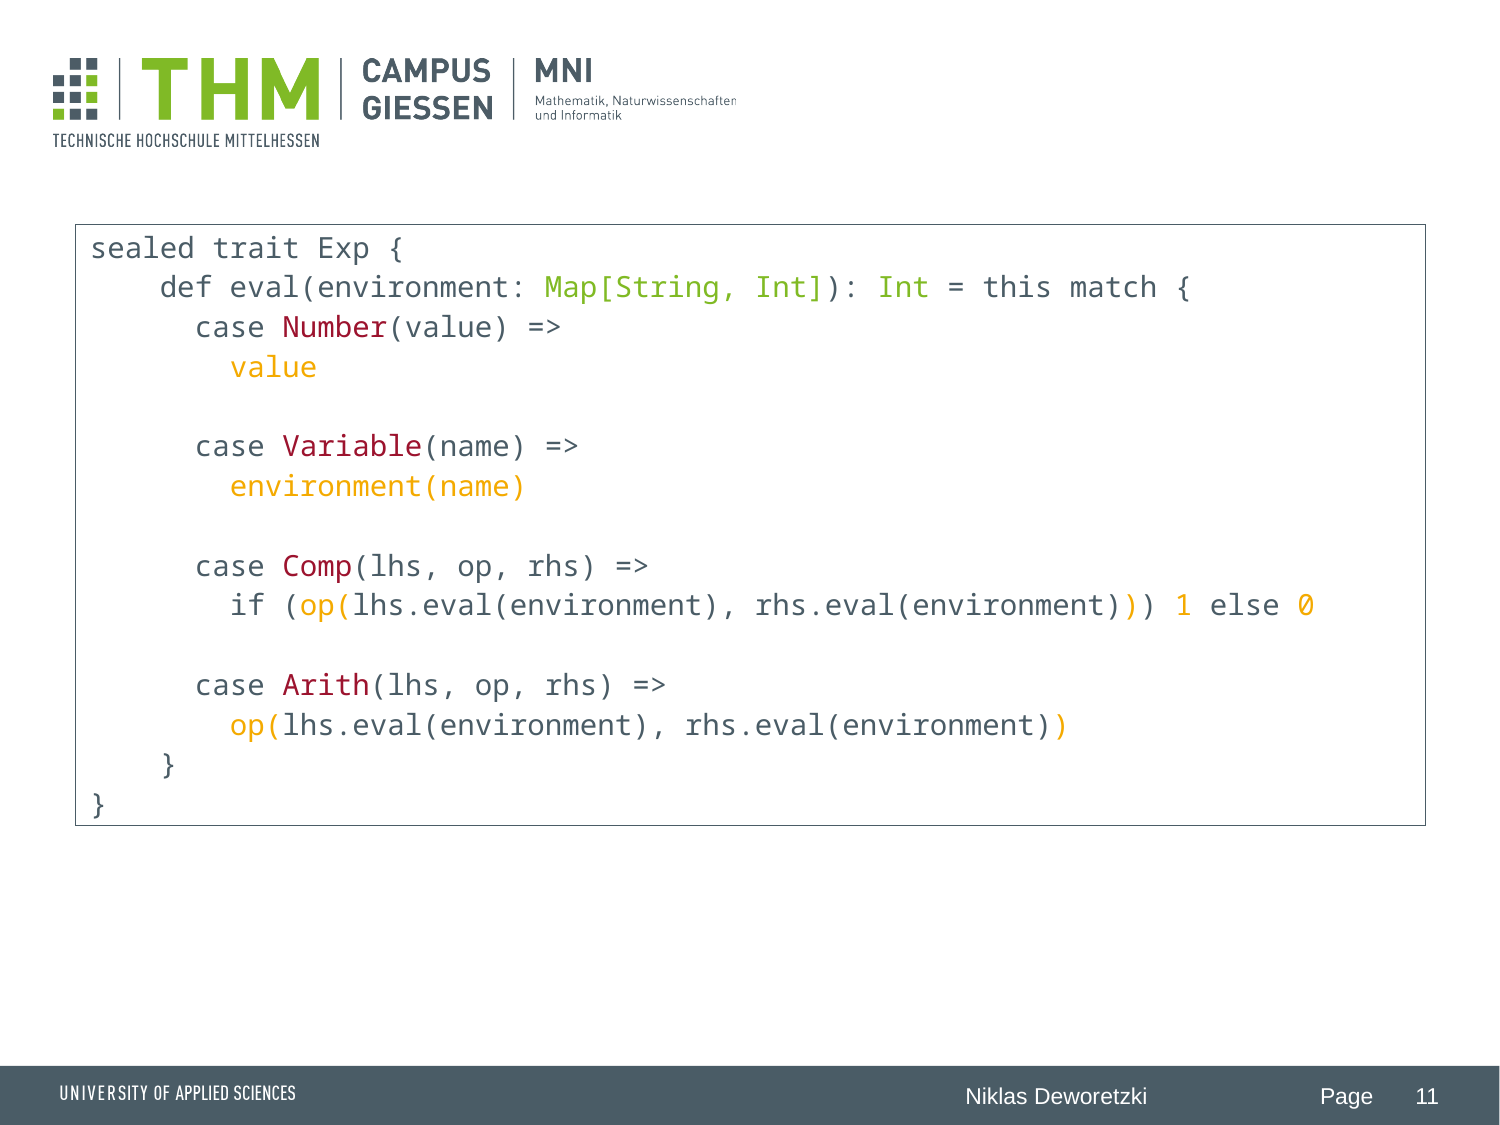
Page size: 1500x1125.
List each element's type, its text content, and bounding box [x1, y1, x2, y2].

picture [53, 58, 736, 147]
text_box sealed trait Exp { def eval(environment: Map[String, Int]): Int = this match { case Number(value) => value case Variable(name) => environment(name) case Comp(lhs, op, rhs) => if (op(lhs.eval(environment), rhs.eval(environment))) 1 else 0 case Arith(lhs, op, rhs) => op(lhs.eval(environment), rhs.eval(environment)) } } [75, 224, 1426, 826]
slide_number [1376, 1073, 1455, 1118]
picture [59, 1082, 296, 1104]
